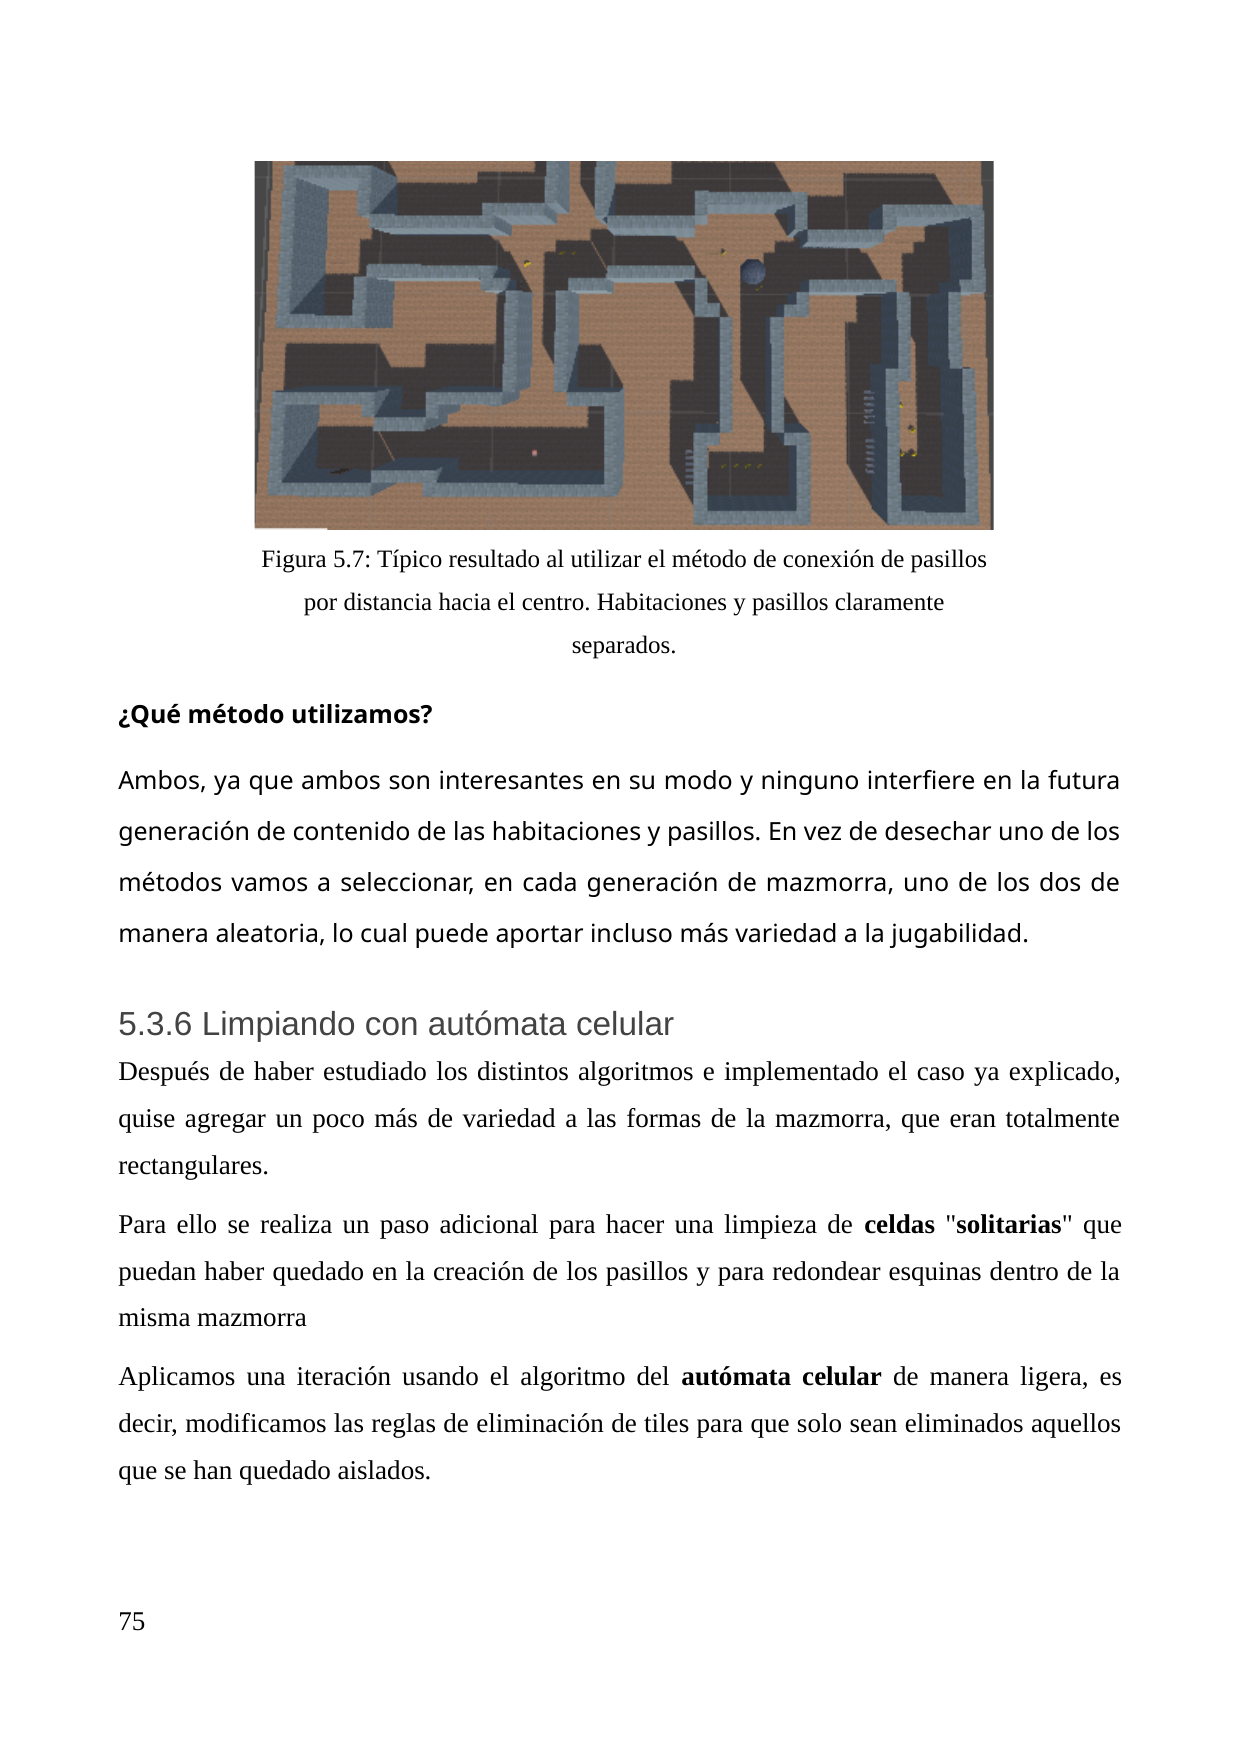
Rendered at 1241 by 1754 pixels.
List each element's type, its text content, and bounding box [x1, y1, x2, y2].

text Después de haber estudiado los distintos algoritmos e implementado el caso ya explicado, quise agregar un poco más de variedad a las formas de la mazmorra, que eran totalmente rectangulares. [118, 1055, 1122, 1180]
text Ambos, ya que ambos son interesantes en su modo y ninguno interfiere en la futura generación de contenido de las habitaciones y pasillos. En vez de desechar uno de los métodos vamos a seleccionar, en cada generación de mazmorra, uno de los dos de manera aleatoria, lo cual puede aportar incluso más variedad a la jugabilidad. [118, 763, 1122, 950]
text Aplicamos una iteración usando el algoritmo del autómata celular de manera ligera, es decir, modificamos las reglas de eliminación de tiles para que solo sean eliminados aquellos que se han quedado aislados. [118, 1360, 1122, 1485]
picture [254, 161, 994, 530]
text ¿Qué método utilizamos? [118, 530, 1122, 731]
subtitle Limpiando con autómata celular [118, 1004, 1122, 1043]
text Para ello se realiza un paso adicional para hacer una limpieza de celdas "solitarias" que puedan haber quedado en la creación de los pasillos y para redondear esquinas dentro de la misma mazmorra [118, 1208, 1122, 1332]
text Figura 5.7: Típico resultado al utilizar el método de conexión de pasillos por distancia hacia el centro. Habitaciones y pasillos claramente separados. [254, 530, 994, 659]
